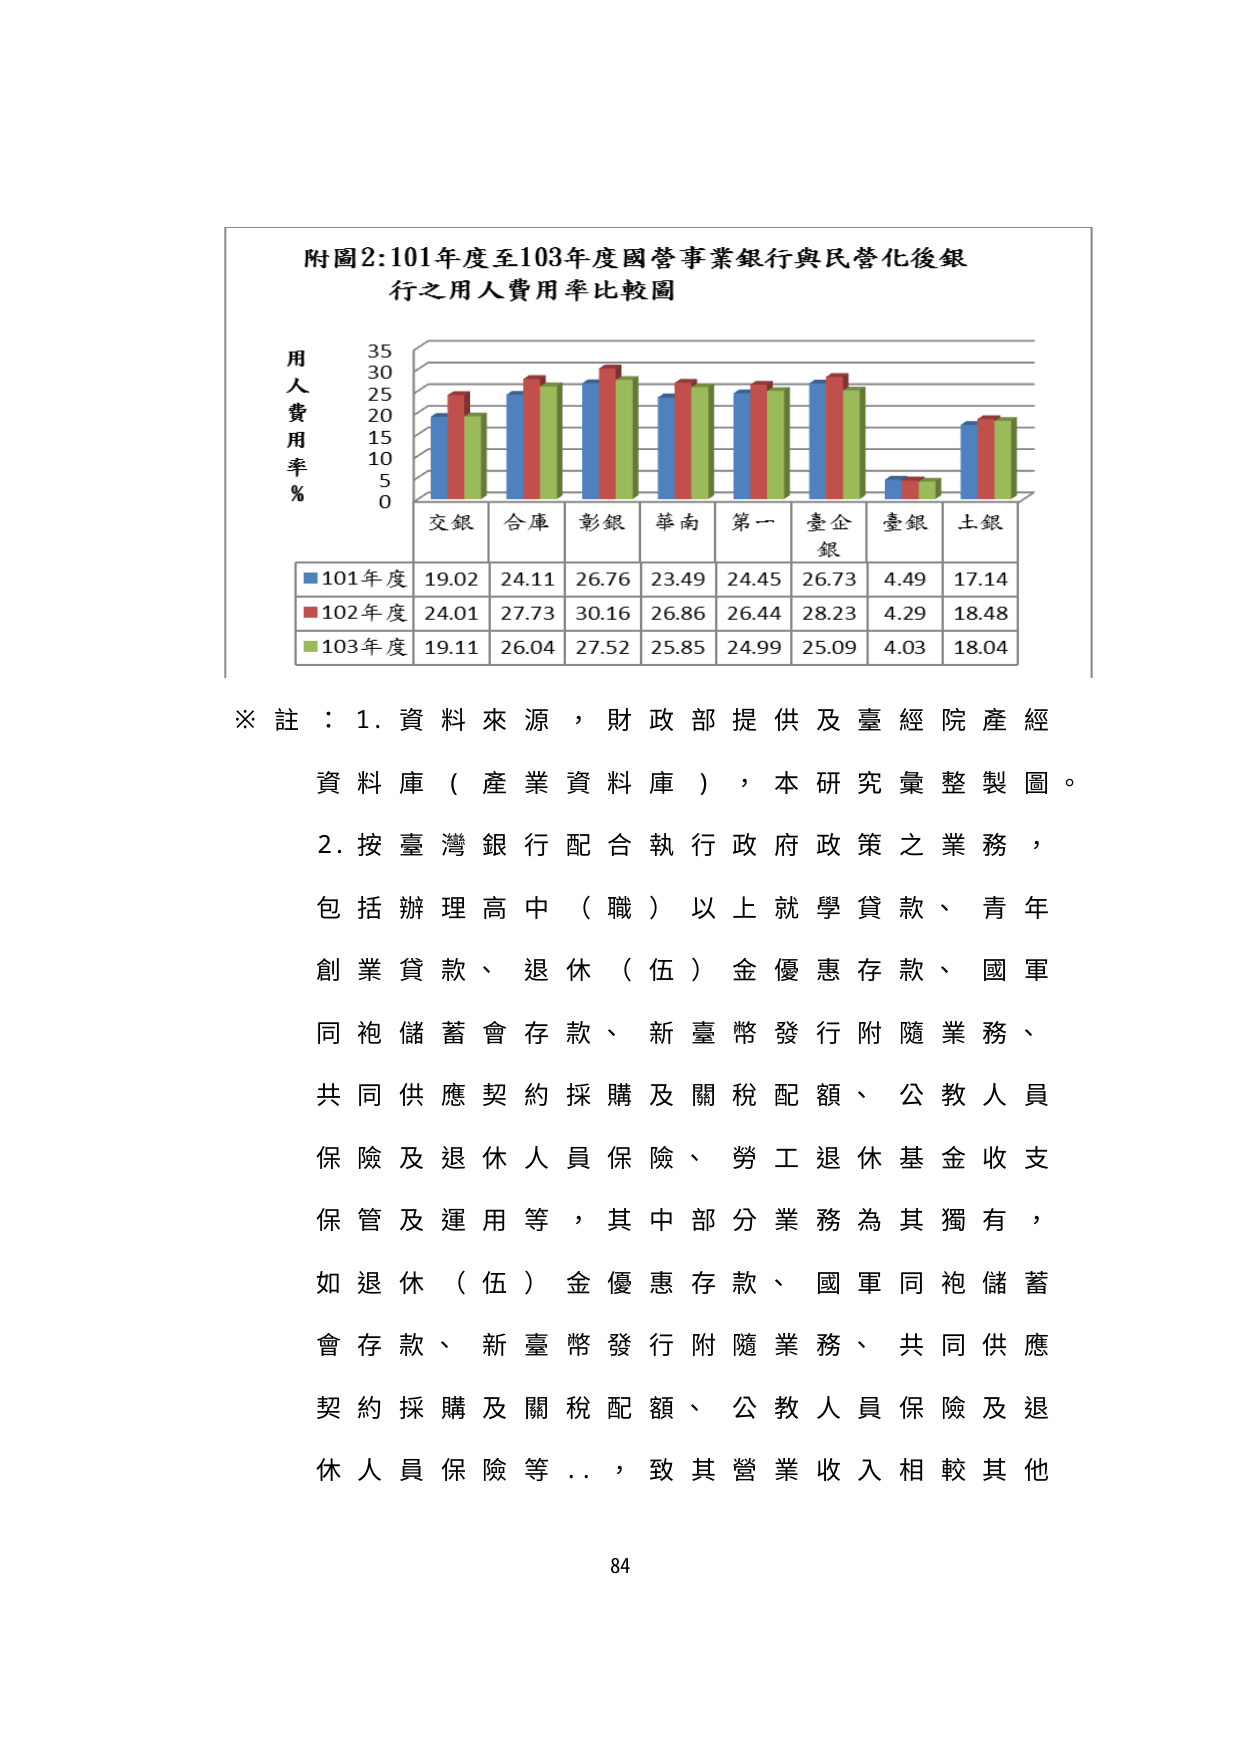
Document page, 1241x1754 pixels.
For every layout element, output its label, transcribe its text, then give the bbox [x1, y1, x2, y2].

text 2.按臺灣銀行配合執行政府政策之業務，包括辦理高中（職）以上就學貸款、青年創業貸款、退休（伍）金優惠存款、國軍同袍儲蓄會存款、新臺幣發行附隨業務、共同供應契約採購及關稅配額、公教人員保險及退休人員保險、勞工退休基金收支保管及運用等，其中部分業務為其獨有，如退休（伍）金優惠存款、國軍同袍儲蓄會存款、新臺幣發行附隨業務、共同供應契約採購及關稅配額、公教人員保險及退休人員保險等..，致其營業收入相較其他 [197, 802, 1058, 1490]
text ※註：1.資料來源，財政部提供及臺經院產經資料庫(產業資料庫)，本研究彙整製圖。 [197, 677, 1058, 802]
